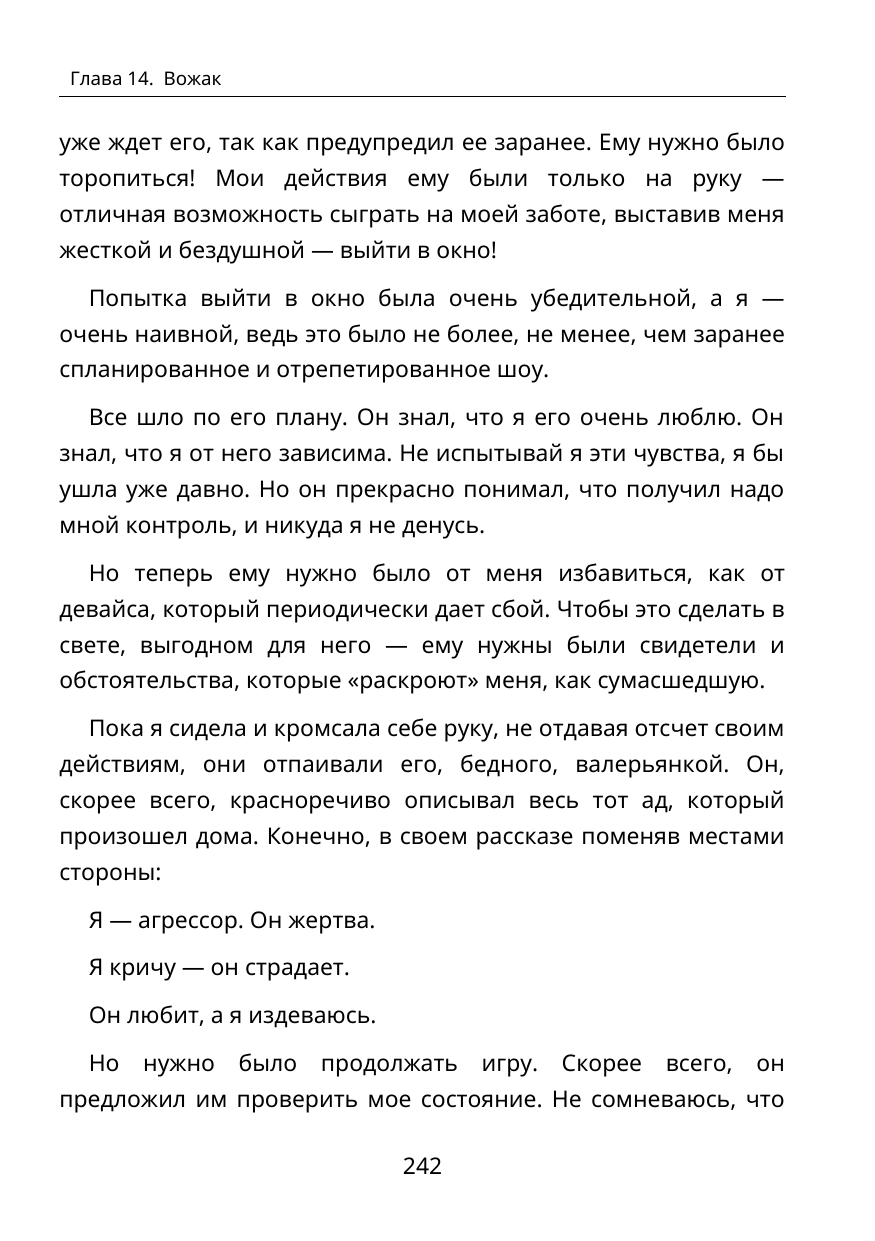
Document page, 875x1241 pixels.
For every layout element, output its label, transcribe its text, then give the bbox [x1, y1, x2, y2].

text уже ждет его, так как предупредил ее заранее. Ему нужно было торопиться! Мои действия ему были только на руку — отличная возможность сыграть на моей заботе, выставив меня жесткой и бездушной — выйти в окно! [59, 126, 786, 265]
text Я — агрессор. Он жертва. [59, 904, 786, 935]
text Но нужно было продолжать игру. Скорее всего, он предложил им проверить мое состояние. Не сомневаюсь, что [59, 1047, 786, 1114]
text Пока я сидела и кромсала себе руку, не отдавая отсчет своим действиям, они отпаивали его, бедного, валерьянкой. Он, скорее всего, красноречиво описывал весь тот ад, который произошел дома. Конечно, в своем рассказе поменяв местами стороны: [59, 712, 786, 887]
text Он любит, а я издеваюсь. [59, 999, 786, 1030]
text Попытка выйти в окно была очень убедительной, а я — очень наивной, ведь это было не более, не менее, чем заранее спланированное и отрепетированное шоу. [59, 282, 786, 385]
text Все шло по его плану. Он знал, что я его очень люблю. Он знал, что я от него зависима. Не испытывай я эти чувства, я бы ушла уже давно. Но он прекрасно понимал, что получил надо мной контроль, и никуда я не денусь. [59, 401, 786, 540]
text Но теперь ему нужно было от меня избавиться, как от девайса, который периодически дает сбой. Чтобы это сделать в свете, выгодном для него — ему нужны были свидетели и обстоятельства, которые «раскроют» меня, как сумасшедшую. [59, 557, 786, 696]
text Я кричу — он страдает. [59, 951, 786, 983]
